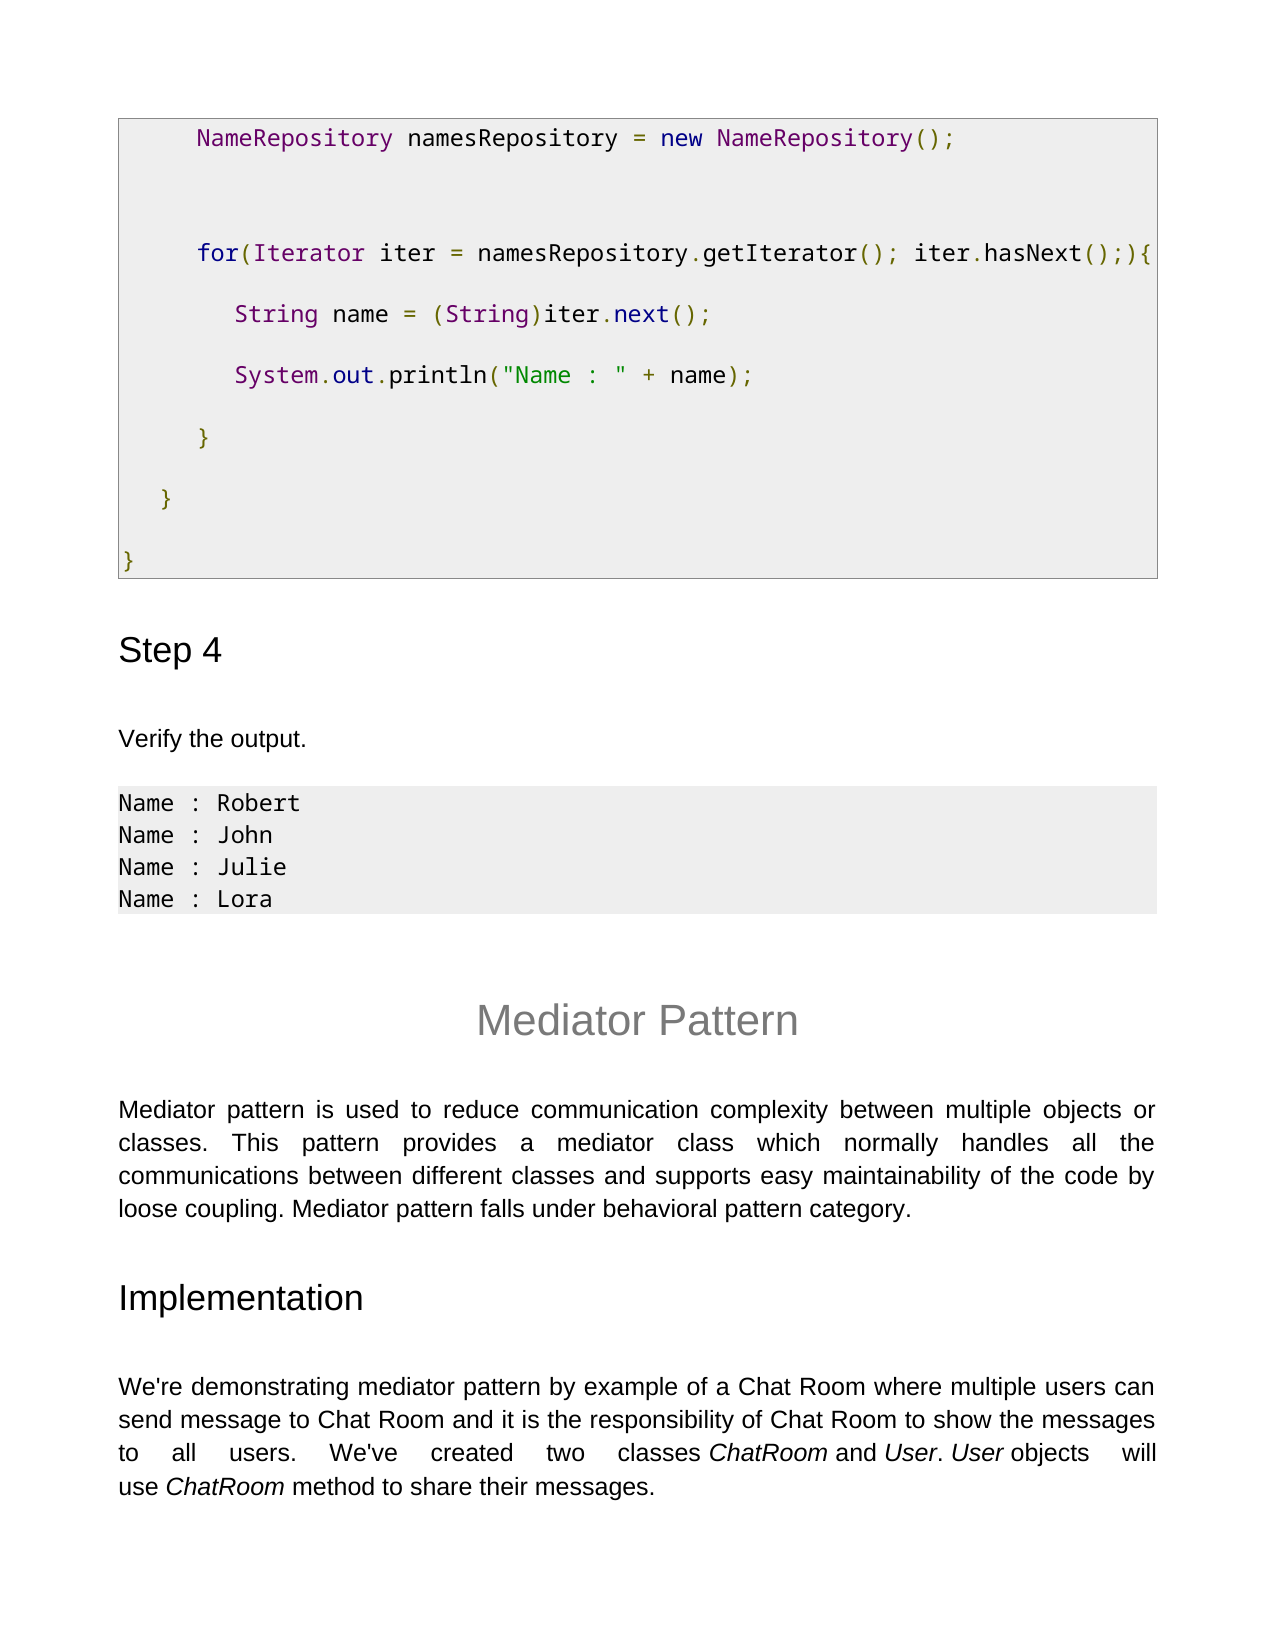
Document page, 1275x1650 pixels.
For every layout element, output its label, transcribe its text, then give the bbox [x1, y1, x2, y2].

text Name : Julie [118, 850, 1157, 882]
text for(Iterator iter = namesRepository.getIterator(); iter.hasNext();){ [119, 233, 1157, 268]
text We're demonstrating mediator pattern by example of a Chat Room where multiple users can send message to Chat Room and it is the responsibility of Chat Room to show the messages to all users. We've created two classes ChatRoom and User. User objects will use ChatRoom method to share their messages. [118, 1372, 1157, 1500]
text Name : Robert [118, 786, 1157, 818]
text Name : John [118, 818, 1157, 850]
text } [119, 478, 1157, 514]
text } [119, 540, 1157, 578]
text String name = (String)iter.next(); [119, 294, 1157, 329]
text Name : Lora [118, 882, 1157, 914]
text NameRepository namesRepository = new NameRepository(); [119, 119, 1157, 153]
text System.out.println("Name : " + name); [119, 356, 1157, 391]
text Verify the output. [118, 724, 1157, 753]
subtitle Step 4 [118, 629, 1157, 670]
subtitle Mediator Pattern [118, 994, 1157, 1044]
text } [119, 417, 1157, 452]
text Mediator pattern is used to reduce communication complexity between multiple objects or classes. This pattern provides a mediator class which normally handles all the communications between different classes and supports easy maintainability of the code by loose coupling. Mediator pattern falls under behavioral pattern category. [118, 1095, 1157, 1223]
subtitle Implementation [118, 1277, 1157, 1318]
